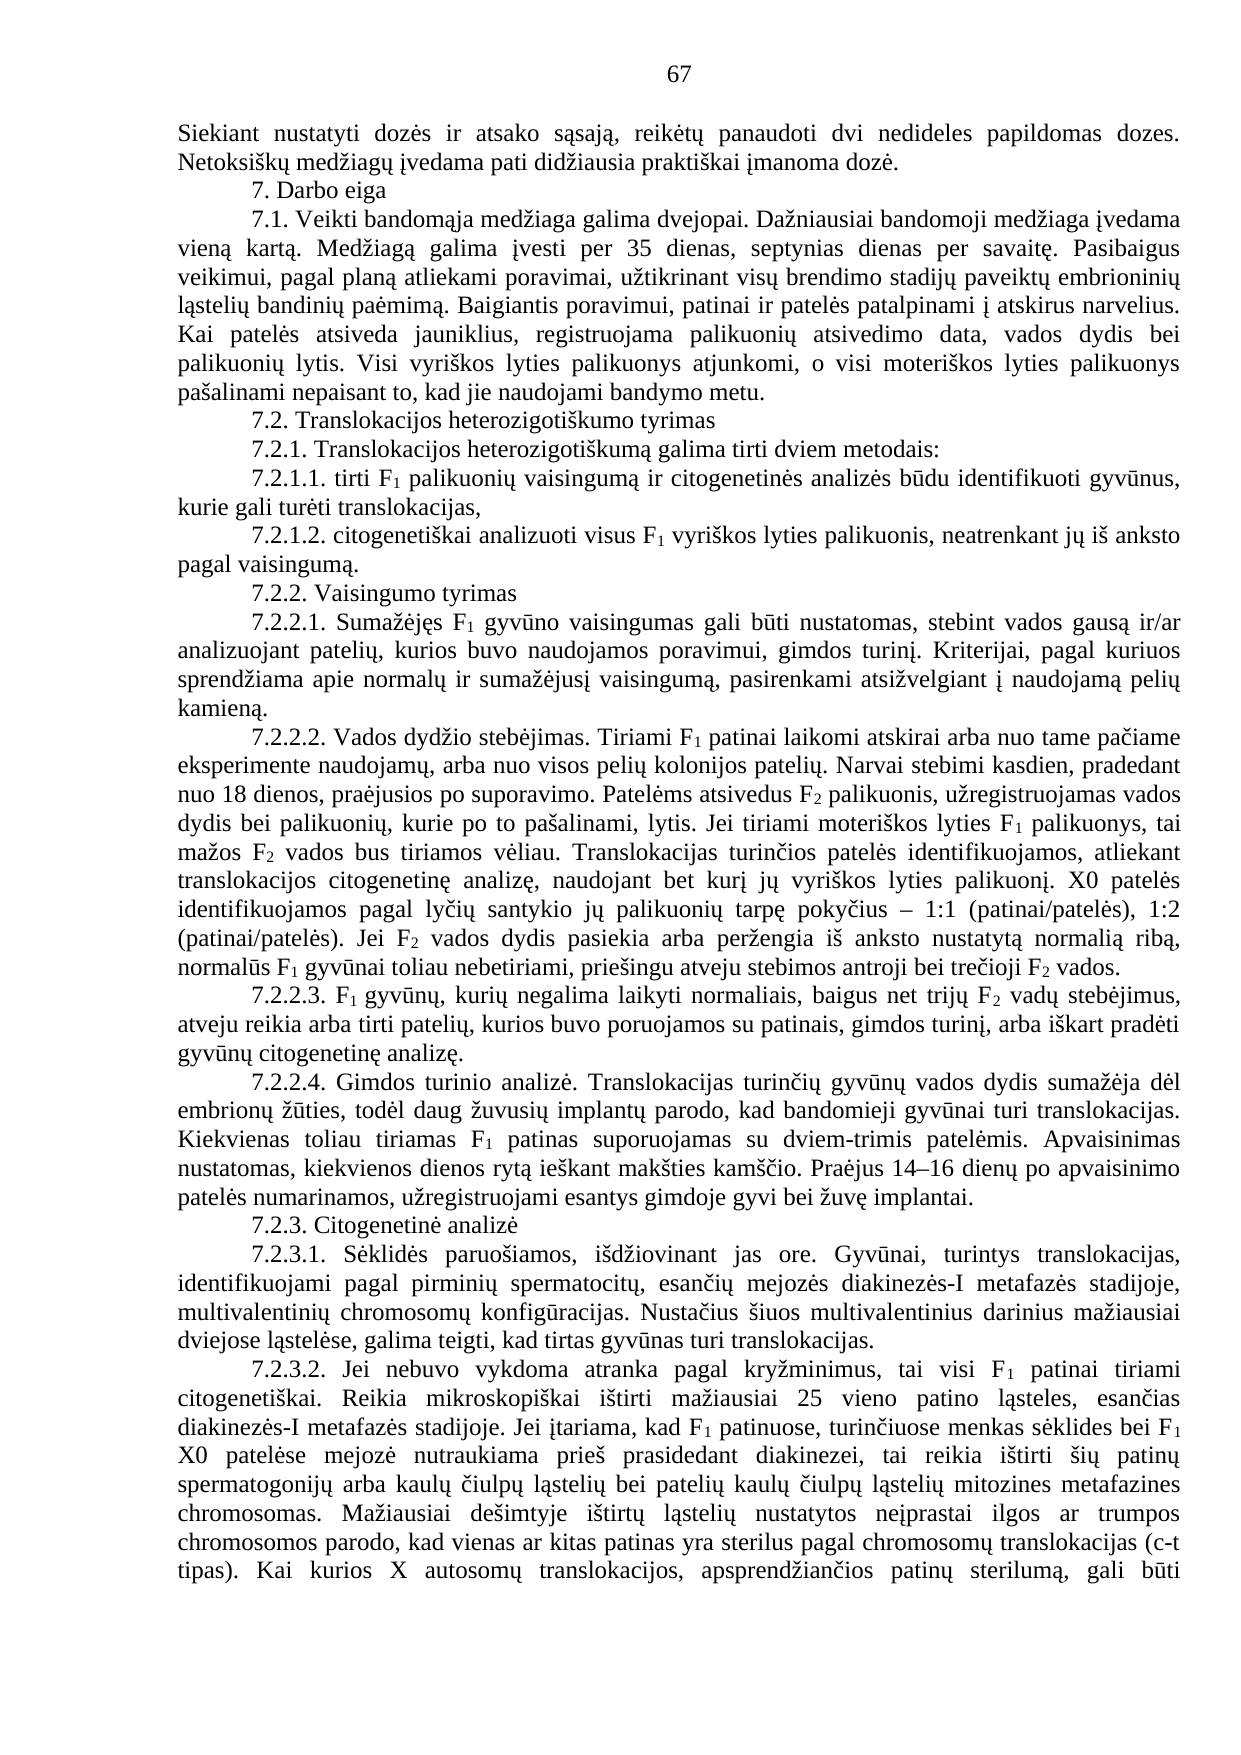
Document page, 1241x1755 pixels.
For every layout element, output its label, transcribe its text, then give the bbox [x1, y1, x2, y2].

text 7.2.2.4. Gimdos turinio analizė. Translokacijas turinčių gyvūnų vados dydis sumažėja dėl embrionų žūties, todėl daug žuvusių implantų parodo, kad bandomieji gyvūnai turi translokacijas. Kiekvienas toliau tiriamas F1 patinas suporuojamas su dviem-trimis patelėmis. Apvaisinimas nustatomas, kiekvienos dienos rytą ieškant makšties kamščio. Praėjus 14–16 dienų po apvaisinimo patelės numarinamos, užregistruojami esantys gimdoje gyvi bei žuvę implantai. [177, 1067, 1181, 1211]
text 7.2.3. Citogenetinė analizė [177, 1211, 1181, 1239]
text 7.2.1.2. citogenetiškai analizuoti visus F1 vyriškos lyties palikuonis, neatrenkant jų iš anksto pagal vaisingumą. [177, 521, 1181, 578]
text 7.2.2.2. Vados dydžio stebėjimas. Tiriami F1 patinai laikomi atskirai arba nuo tame pačiame eksperimente naudojamų, arba nuo visos pelių kolonijos patelių. Narvai stebimi kasdien, pradedant nuo 18 dienos, praėjusios po suporavimo. Patelėms atsivedus F2 palikuonis, užregistruojamas vados dydis bei palikuonių, kurie po to pašalinami, lytis. Jei tiriami moteriškos lyties F1 palikuonys, tai mažos F2 vados bus tiriamos vėliau. Translokacijas turinčios patelės identifikuojamos, atliekant translokacijos citogenetinę analizę, naudojant bet kurį jų vyriškos lyties palikuonį. X0 patelės identifikuojamos pagal lyčių santykio jų palikuonių tarpę pokyčius – 1:1 (patinai/patelės), 1:2 (patinai/patelės). Jei F2 vados dydis pasiekia arba peržengia iš anksto nustatytą normalią ribą, normalūs F1 gyvūnai toliau nebetiriami, priešingu atveju stebimos antroji bei trečioji F2 vados. [177, 722, 1181, 981]
text 7. Darbo eiga [177, 176, 1181, 204]
text 7.2.2. Vaisingumo tyrimas [177, 578, 1181, 607]
text 7.2.2.3. F1 gyvūnų, kurių negalima laikyti normaliais, baigus net trijų F2 vadų stebėjimus, atveju reikia arba tirti patelių, kurios buvo poruojamos su patinais, gimdos turinį, arba iškart pradėti gyvūnų citogenetinę analizę. [177, 981, 1181, 1067]
text 7.2.3.1. Sėklidės paruošiamos, išdžiovinant jas ore. Gyvūnai, turintys translokacijas, identifikuojami pagal pirminių spermatocitų, esančių mejozės diakinezės-I metafazės stadijoje, multivalentinių chromosomų konfigūracijas. Nustačius šiuos multivalentinius darinius mažiausiai dviejose ląstelėse, galima teigti, kad tirtas gyvūnas turi translokacijas. [177, 1239, 1181, 1354]
text 7.2. Translokacijos heterozigotiškumo tyrimas [177, 406, 1181, 434]
text 7.1. Veikti bandomąja medžiaga galima dvejopai. Dažniausiai bandomoji medžiaga įvedama vieną kartą. Medžiagą galima įvesti per 35 dienas, septynias dienas per savaitę. Pasibaigus veikimui, pagal planą atliekami poravimai, užtikrinant visų brendimo stadijų paveiktų embrioninių ląstelių bandinių paėmimą. Baigiantis poravimui, patinai ir patelės patalpinami į atskirus narvelius. Kai patelės atsiveda jauniklius, registruojama palikuonių atsivedimo data, vados dydis bei palikuonių lytis. Visi vyriškos lyties palikuonys atjunkomi, o visi moteriškos lyties palikuonys pašalinami nepaisant to, kad jie naudojami bandymo metu. [177, 204, 1181, 406]
text 7.2.1.1. tirti F1 palikuonių vaisingumą ir citogenetinės analizės būdu identifikuoti gyvūnus, kurie gali turėti translokacijas, [177, 463, 1181, 521]
text 7.2.1. Translokacijos heterozigotiškumą galima tirti dviem metodais: [177, 434, 1181, 463]
text 7.2.2.1. Sumažėjęs F1 gyvūno vaisingumas gali būti nustatomas, stebint vados gausą ir/ar analizuojant patelių, kurios buvo naudojamos poravimui, gimdos turinį. Kriterijai, pagal kuriuos sprendžiama apie normalų ir sumažėjusį vaisingumą, pasirenkami atsižvelgiant į naudojamą pelių kamieną. [177, 607, 1181, 722]
text Siekiant nustatyti dozės ir atsako sąsają, reikėtų panaudoti dvi nedideles papildomas dozes. Netoksiškų medžiagų įvedama pati didžiausia praktiškai įmanoma dozė. [177, 118, 1181, 176]
text 7.2.3.2. Jei nebuvo vykdoma atranka pagal kryžminimus, tai visi F1 patinai tiriami citogenetiškai. Reikia mikroskopiškai ištirti mažiausiai 25 vieno patino ląsteles, esančias diakinezės-I metafazės stadijoje. Jei įtariama, kad F1 patinuose, turinčiuose menkas sėklides bei F1 X0 patelėse mejozė nutraukiama prieš prasidedant diakinezei, tai reikia ištirti šių patinų spermatogonijų arba kaulų čiulpų ląstelių bei patelių kaulų čiulpų ląstelių mitozines metafazines chromosomas. Mažiausiai dešimtyje ištirtų ląstelių nustatytos neįprastai ilgos ar trumpos chromosomos parodo, kad vienas ar kitas patinas yra sterilus pagal chromosomų translokacijas (c-t tipas). Kai kurios X autosomų translokacijos, apsprendžiančios patinų sterilumą, gali būti [177, 1354, 1181, 1584]
